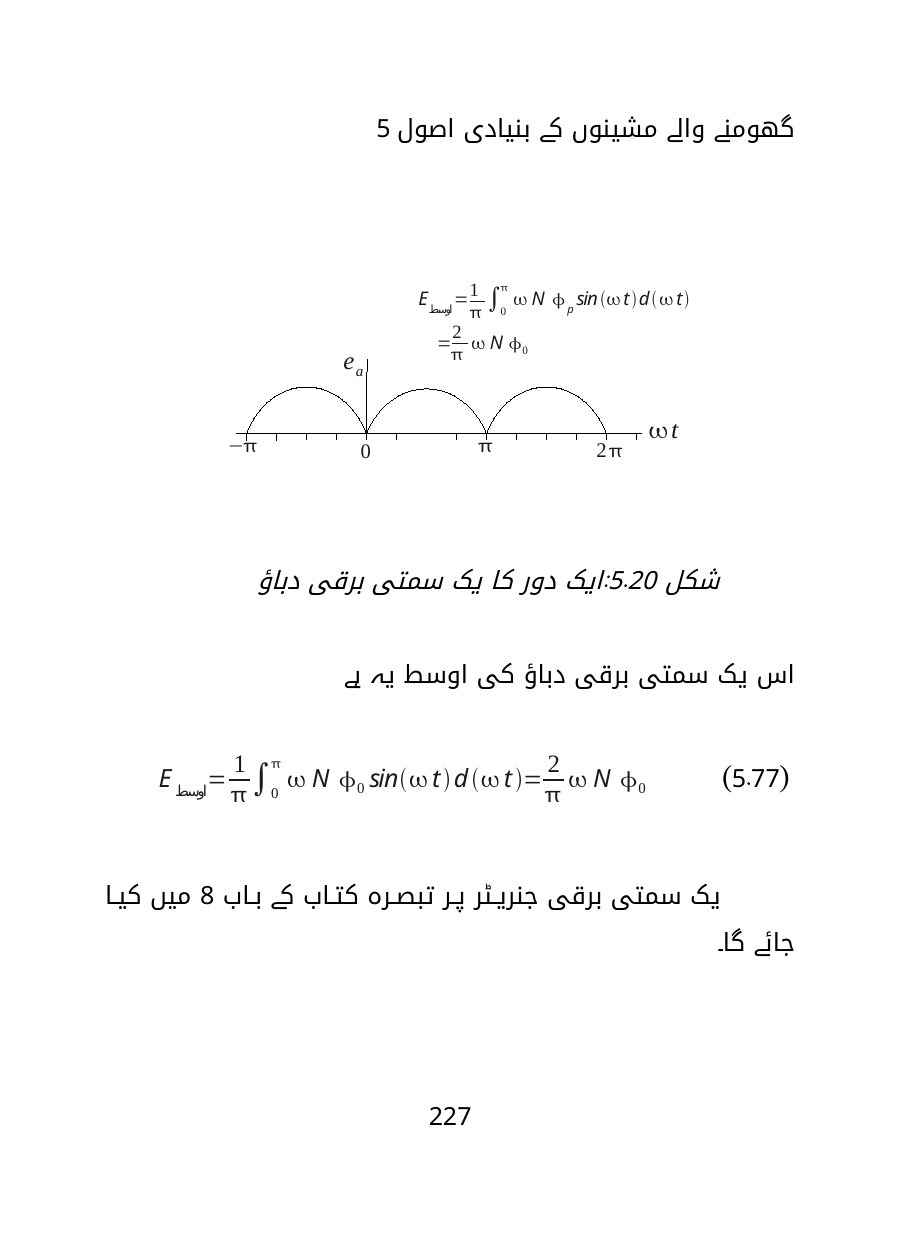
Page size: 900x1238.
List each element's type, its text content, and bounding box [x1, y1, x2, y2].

table_header (5.77) [688, 745, 795, 826]
text اس یک سمتی برقی دباؤ کی اوسط یہ ہے [105, 651, 795, 699]
text یک سمتی برقی جنریٹر پر تبصرہ کتاب کے باب 8 میں کیا جائے گا۔ [105, 872, 795, 967]
table_header [105, 745, 688, 826]
text شکل 5.20:ایک دور کا یک سمتی برقی دباؤ [179, 241, 719, 605]
